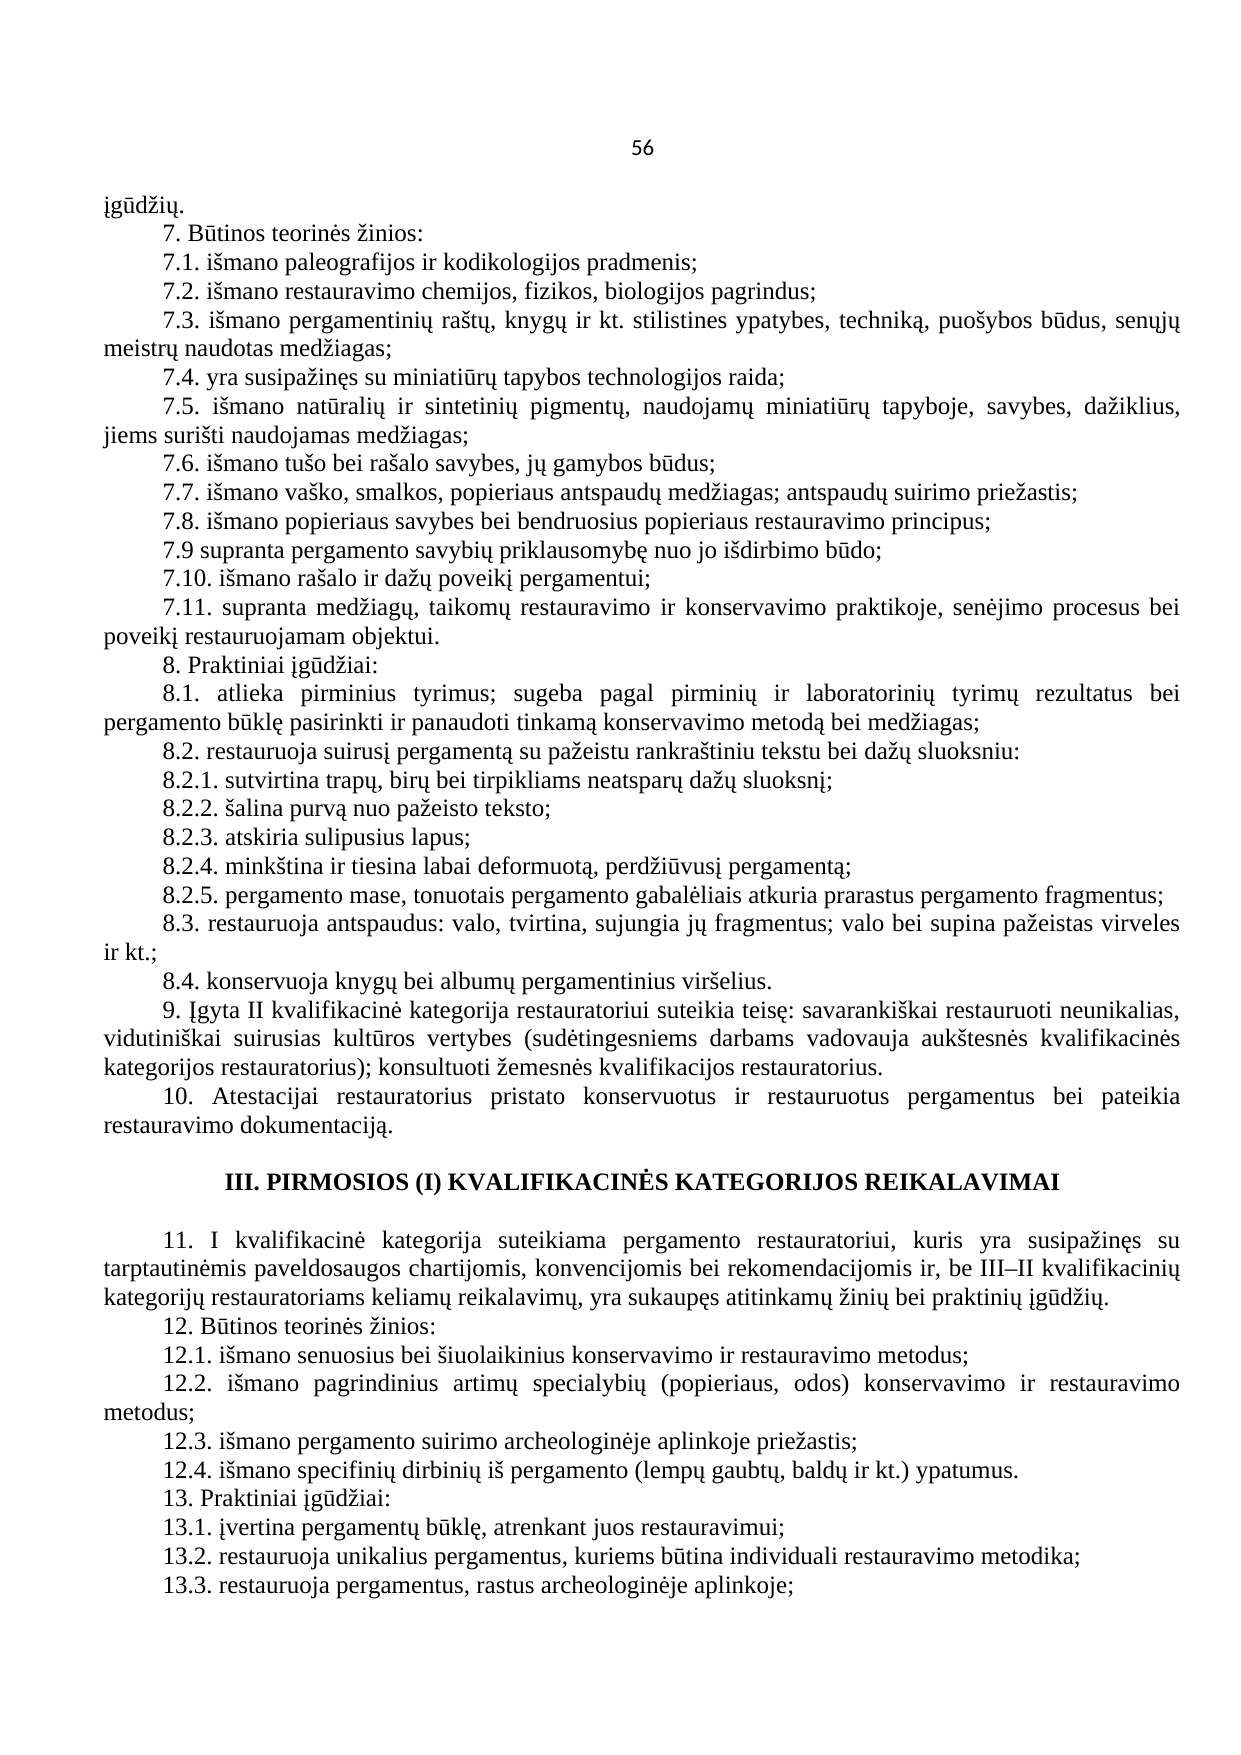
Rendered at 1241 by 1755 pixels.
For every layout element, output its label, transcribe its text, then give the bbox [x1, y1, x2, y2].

text 8.1. atlieka pirminius tyrimus; sugeba pagal pirminių ir laboratorinių tyrimų rezultatus bei pergamento būklę pasirinkti ir panaudoti tinkamą konservavimo metodą bei medžiagas; [103, 678, 1181, 736]
text 7.1. išmano paleografijos ir kodikologijos pradmenis; [103, 247, 1181, 276]
text 11. I kvalifikacinė kategorija suteikiama pergamento restauratoriui, kuris yra susipažinęs su tarptautinėmis paveldosaugos chartijomis, konvencijomis bei rekomendacijomis ir, be III–II kvalifikacinių kategorijų restauratoriams keliamų reikalavimų, yra sukaupęs atitinkamų žinių bei praktinių įgūdžių. [103, 1225, 1181, 1311]
text 8. Praktiniai įgūdžiai: [103, 650, 1181, 678]
text 8.2. restauruoja suirusį pergamentą su pažeistu rankraštiniu tekstu bei dažų sluoksniu: [103, 736, 1181, 765]
text 13.2. restauruoja unikalius pergamentus, kuriems būtina individuali restauravimo metodika; [103, 1541, 1181, 1570]
text 7.7. išmano vaško, smalkos, popieriaus antspaudų medžiagas; antspaudų suirimo priežastis; [103, 477, 1181, 506]
text 12. Būtinos teorinės žinios: [103, 1311, 1181, 1340]
text 7.2. išmano restauravimo chemijos, fizikos, biologijos pagrindus; [103, 276, 1181, 305]
text 7.10. išmano rašalo ir dažų poveikį pergamentui; [103, 563, 1181, 592]
text 8.2.3. atskiria sulipusius lapus; [103, 822, 1181, 851]
text 7.4. yra susipažinęs su miniatiūrų tapybos technologijos raida; [103, 362, 1181, 391]
text 13.1. įvertina pergamentų būklę, atrenkant juos restauravimui; [103, 1512, 1181, 1541]
text 7. Būtinos teorinės žinios: [103, 218, 1181, 247]
text 7.9 supranta pergamento savybių priklausomybę nuo jo išdirbimo būdo; [103, 535, 1181, 563]
text 7.11. supranta medžiagų, taikomų restauravimo ir konservavimo praktikoje, senėjimo procesus bei poveikį restauruojamam objektui. [103, 592, 1181, 650]
text 7.5. išmano natūralių ir sintetinių pigmentų, naudojamų miniatiūrų tapyboje, savybes, dažiklius, jiems surišti naudojamas medžiagas; [103, 391, 1181, 448]
text 7.3. išmano pergamentinių raštų, knygų ir kt. stilistines ypatybes, techniką, puošybos būdus, senųjų meistrų naudotas medžiagas; [103, 305, 1181, 362]
text 12.1. išmano senuosius bei šiuolaikinius konservavimo ir restauravimo metodus; [103, 1340, 1181, 1368]
text 8.2.4. minkština ir tiesina labai deformuotą, perdžiūvusį pergamentą; [103, 851, 1181, 880]
text 8.2.1. sutvirtina trapų, birų bei tirpikliams neatsparų dažų sluoksnį; [103, 765, 1181, 793]
text įgūdžių. [103, 190, 1181, 218]
text 8.2.2. šalina purvą nuo pažeisto teksto; [103, 793, 1181, 822]
text 8.4. konservuoja knygų bei albumų pergamentinius viršelius. [103, 966, 1181, 995]
text 13. Praktiniai įgūdžiai: [103, 1483, 1181, 1512]
text 13.3. restauruoja pergamentus, rastus archeologinėje aplinkoje; [103, 1570, 1181, 1598]
text 10. Atestacijai restauratorius pristato konservuotus ir restauruotus pergamentus bei pateikia restauravimo dokumentaciją. [103, 1081, 1181, 1138]
text 12.4. išmano specifinių dirbinių iš pergamento (lempų gaubtų, baldų ir kt.) ypatumus. [103, 1455, 1181, 1483]
text 8.2.5. pergamento mase, tonuotais pergamento gabalėliais atkuria prarastus pergamento fragmentus; [103, 880, 1181, 908]
text 8.3. restauruoja antspaudus: valo, tvirtina, sujungia jų fragmentus; valo bei supina pažeistas virveles ir kt.; [103, 908, 1181, 966]
text 7.6. išmano tušo bei rašalo savybes, jų gamybos būdus; [103, 448, 1181, 477]
text 12.3. išmano pergamento suirimo archeologinėje aplinkoje priežastis; [103, 1426, 1181, 1455]
text 7.8. išmano popieriaus savybes bei bendruosius popieriaus restauravimo principus; [103, 506, 1181, 535]
text 12.2. išmano pagrindinius artimų specialybių (popieriaus, odos) konservavimo ir restauravimo metodus; [103, 1368, 1181, 1426]
text III. PIRMOSIOS (I) KVALIFIKACINĖS KATEGORIJOS REIKALAVIMAI [103, 1167, 1181, 1196]
text 9. Įgyta II kvalifikacinė kategorija restauratoriui suteikia teisę: savarankiškai restauruoti neunikalias, vidutiniškai suirusias kultūros vertybes (sudėtingesniems darbams vadovauja aukštesnės kvalifikacinės kategorijos restauratorius); konsultuoti žemesnės kvalifikacijos restauratorius. [103, 995, 1181, 1081]
